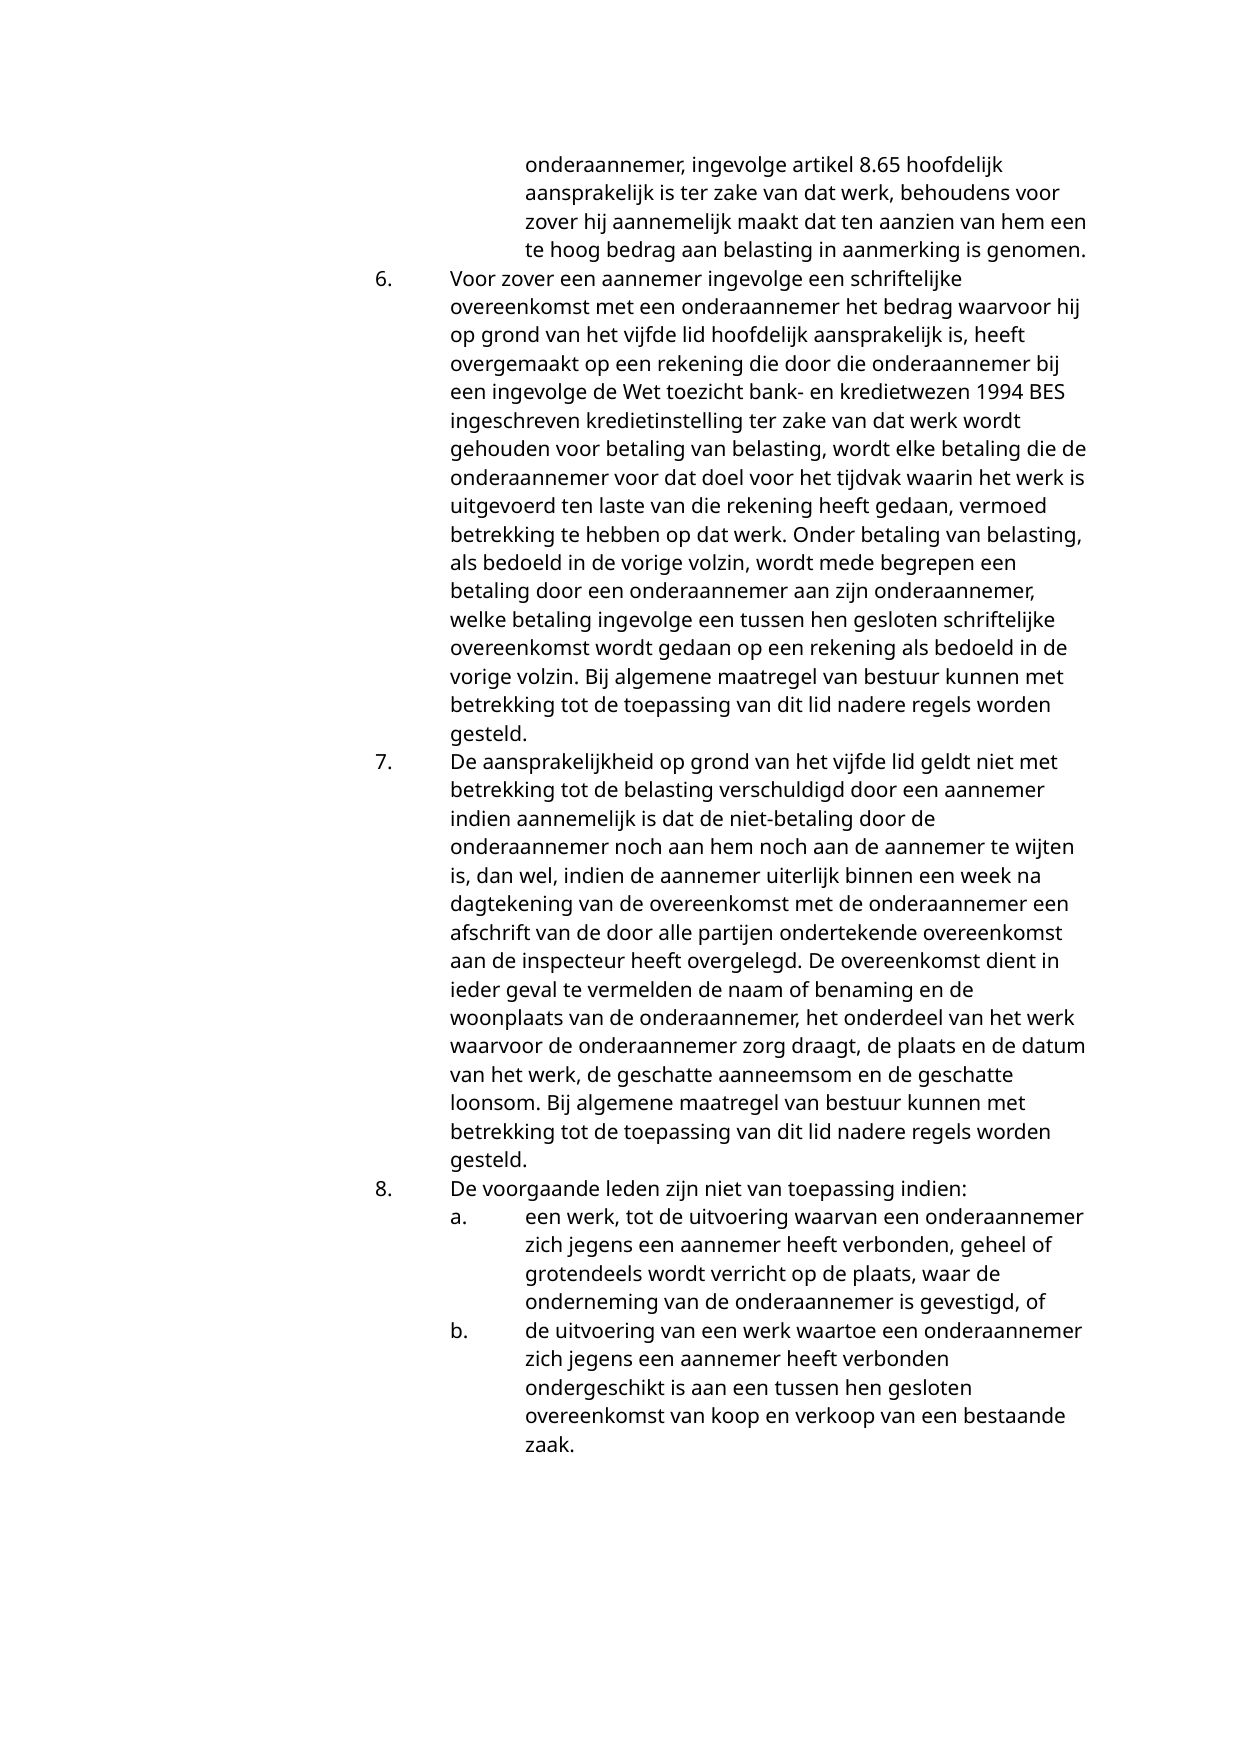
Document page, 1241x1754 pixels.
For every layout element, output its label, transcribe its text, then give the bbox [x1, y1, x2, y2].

list De voorgaande leden zijn niet van toepassing indien: [375, 1174, 1090, 1202]
list een werk, tot de uitvoering waarvan een onderaannemer zich jegens een aannemer heeft verbonden, geheel of grotendeels wordt verricht op de plaats, waar de onderneming van de onderaannemer is gevestigd, of [450, 1202, 1090, 1316]
list Voor zover een aannemer ingevolge een schriftelijke overeenkomst met een onderaannemer het bedrag waarvoor hij op grond van het vijfde lid hoofdelijk aansprakelijk is, heeft overgemaakt op een rekening die door die onderaannemer bij een ingevolge de Wet toezicht bank- en kredietwezen 1994 BES ingeschreven kredietinstelling ter zake van dat werk wordt gehouden voor betaling van belasting, wordt elke betaling die de onderaannemer voor dat doel voor het tijdvak waarin het werk is uitgevoerd ten laste van die rekening heeft gedaan, vermoed betrekking te hebben op dat werk. Onder betaling van belasting, als bedoeld in de vorige volzin, wordt mede begrepen een betaling door een onderaannemer aan zijn onderaannemer, welke betaling ingevolge een tussen hen gesloten schriftelijke overeenkomst wordt gedaan op een rekening als bedoeld in de vorige volzin. Bij algemene maatregel van bestuur kunnen met betrekking tot de toepassing van dit lid nadere regels worden gesteld. [375, 264, 1090, 747]
list De aansprakelijkheid op grond van het vijfde lid geldt niet met betrekking tot de belasting verschuldigd door een aannemer indien aannemelijk is dat de niet-betaling door de onderaannemer noch aan hem noch aan de aannemer te wijten is, dan wel, indien de aannemer uiterlijk binnen een week na dagtekening van de overeenkomst met de onderaannemer een afschrift van de door alle partijen ondertekende overeenkomst aan de inspecteur heeft overgelegd. De overeenkomst dient in ieder geval te vermelden de naam of benaming en de woonplaats van de onderaannemer, het onderdeel van het werk waarvoor de onderaannemer zorg draagt, de plaats en de datum van het werk, de geschatte aanneemsom en de geschatte loonsom. Bij algemene maatregel van bestuur kunnen met betrekking tot de toepassing van dit lid nadere regels worden gesteld. [375, 747, 1090, 1174]
list onderaannemer, ingevolge artikel 8.65 hoofdelijk aansprakelijk is ter zake van dat werk, behoudens voor zover hij aannemelijk maakt dat ten aanzien van hem een te hoog bedrag aan belasting in aanmerking is genomen. [450, 150, 1090, 264]
list de uitvoering van een werk waartoe een onderaannemer zich jegens een aannemer heeft verbonden ondergeschikt is aan een tussen hen gesloten overeenkomst van koop en verkoop van een bestaande zaak. [450, 1316, 1090, 1458]
